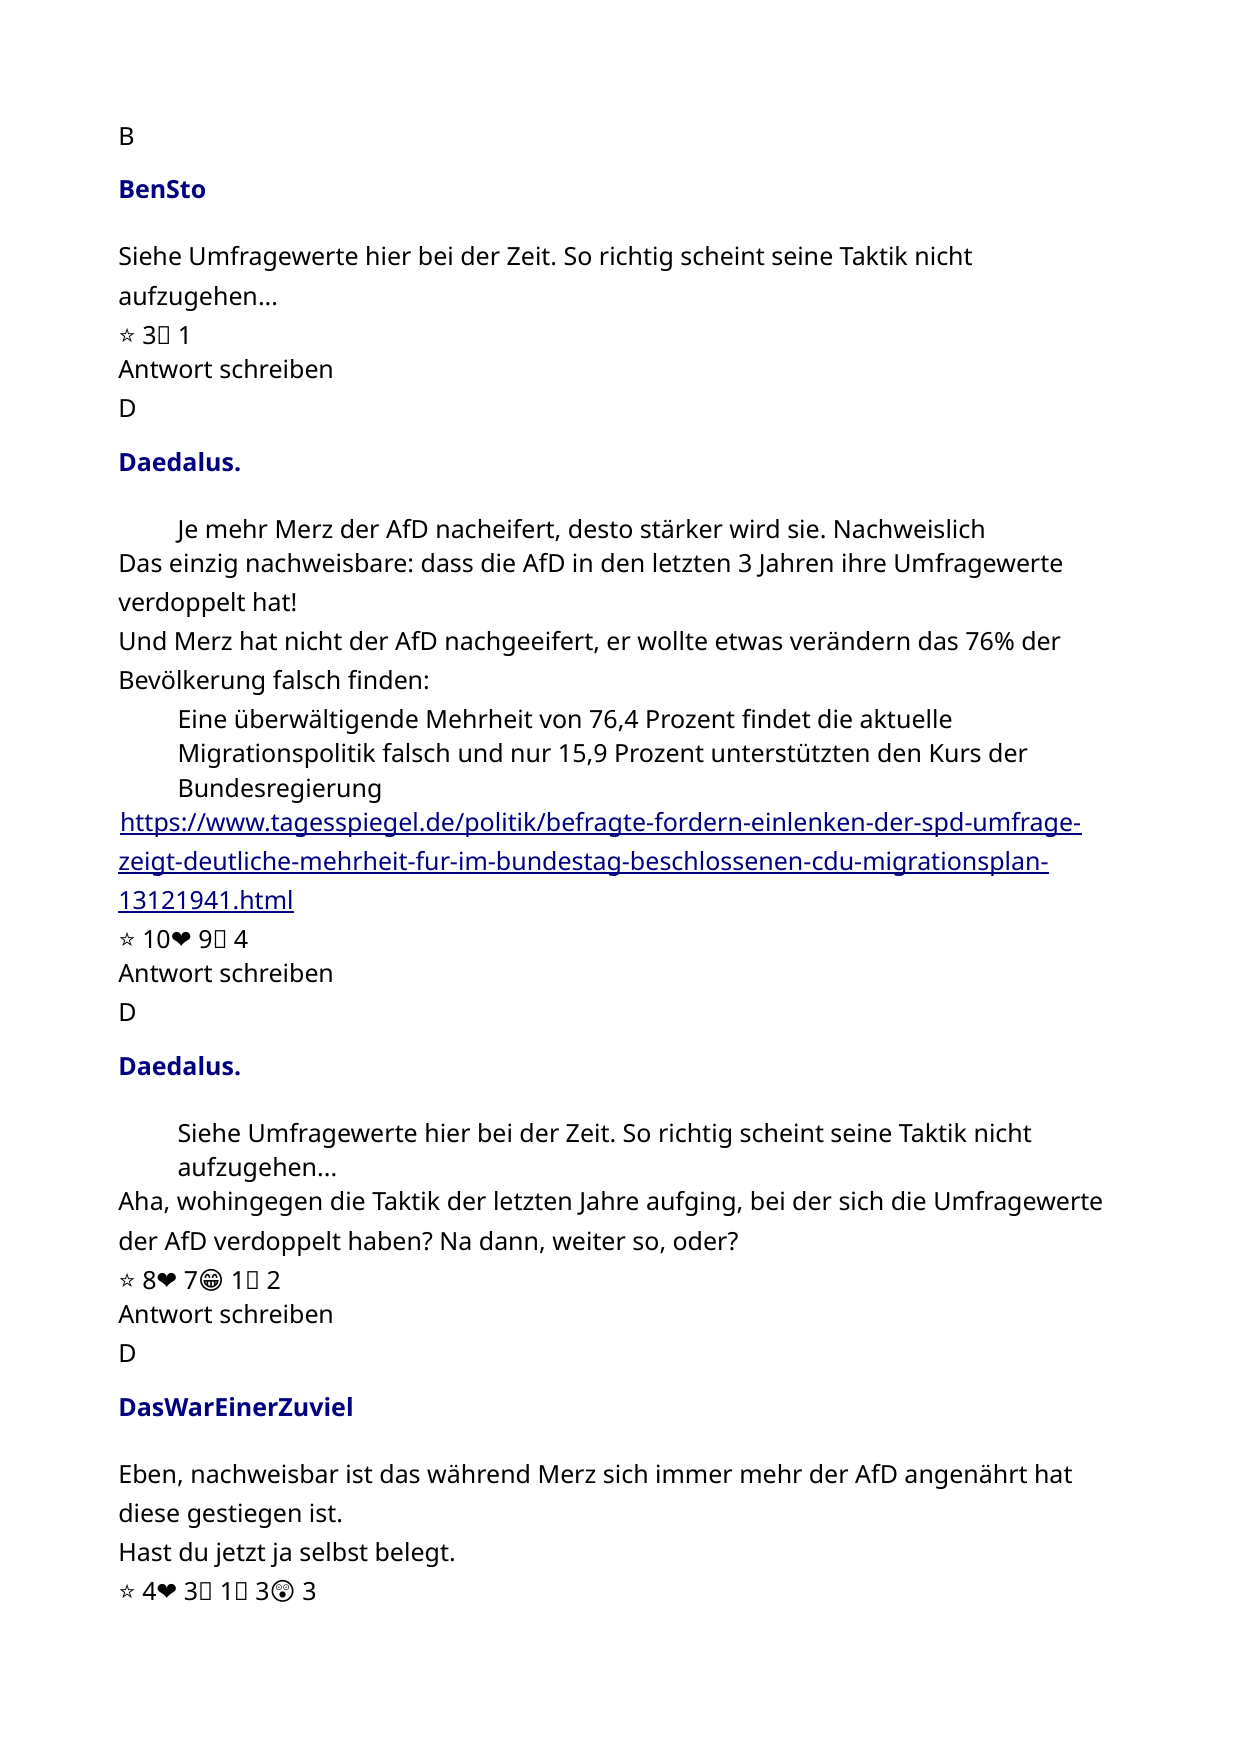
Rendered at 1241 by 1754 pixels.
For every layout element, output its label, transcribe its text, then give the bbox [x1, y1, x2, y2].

text https://www.tagesspiegel.de/politik/befragte-fordern-einlenken-der-spd-umfrage-zeigt-deutliche-mehrheit-fur-im-bundestag-beschlossenen-cdu-migrationsplan-13121941.html [118, 804, 1122, 917]
text Siehe Umfragewerte hier bei der Zeit. So richtig scheint seine Taktik nicht aufzugehen... [118, 239, 1122, 312]
subtitle BenSto [118, 172, 1122, 206]
text Eine überwältigende Mehrheit von 76,4 Prozent findet die aktuelle Migrationspolitik falsch und nur 15,9 Prozent unterstützten den Kurs der Bundesregierung [177, 702, 1063, 804]
text Siehe Umfragewerte hier bei der Zeit. So richtig scheint seine Taktik nicht aufzugehen... [177, 1116, 1063, 1184]
text D [118, 995, 1122, 1029]
subtitle Daedalus. [118, 1049, 1122, 1083]
text Je mehr Merz der AfD nacheifert, desto stärker wird sie. Nachweislich [177, 511, 1063, 545]
subtitle DasWarEinerZuviel [118, 1389, 1122, 1423]
text Aha, wohingegen die Taktik der letzten Jahre aufging, bei der sich die Umfragewerte der AfD verdoppelt haben? Na dann, weiter so, oder? [118, 1184, 1122, 1257]
text ⭐️ 3🤨 1 [118, 317, 1122, 351]
text Und Merz hat nicht der AfD nachgeeifert, er wollte etwas verändern das 76% der Bevölkerung falsch finden: [118, 624, 1122, 697]
text Antwort schreiben [118, 351, 1122, 385]
text D [118, 391, 1122, 424]
text B [118, 118, 1122, 152]
text ⭐️ 8❤️ 7😁 1🤨 2 [118, 1262, 1122, 1296]
text Eben, nachweisbar ist das während Merz sich immer mehr der AfD angenährt hat diese gestiegen ist. [118, 1456, 1122, 1529]
subtitle Daedalus. [118, 444, 1122, 478]
text Antwort schreiben [118, 1296, 1122, 1330]
text D [118, 1336, 1122, 1369]
text ⭐️ 10❤️ 9🤨 4 [118, 922, 1122, 956]
text ⭐️ 4❤️ 3🙁 1🤨 3😲 3 [118, 1574, 1122, 1608]
text Hast du jetzt ja selbst belegt. [118, 1535, 1122, 1569]
text Antwort schreiben [118, 956, 1122, 990]
text Das einzig nachweisbare: dass die AfD in den letzten 3 Jahren ihre Umfragewerte verdoppelt hat! [118, 545, 1122, 619]
